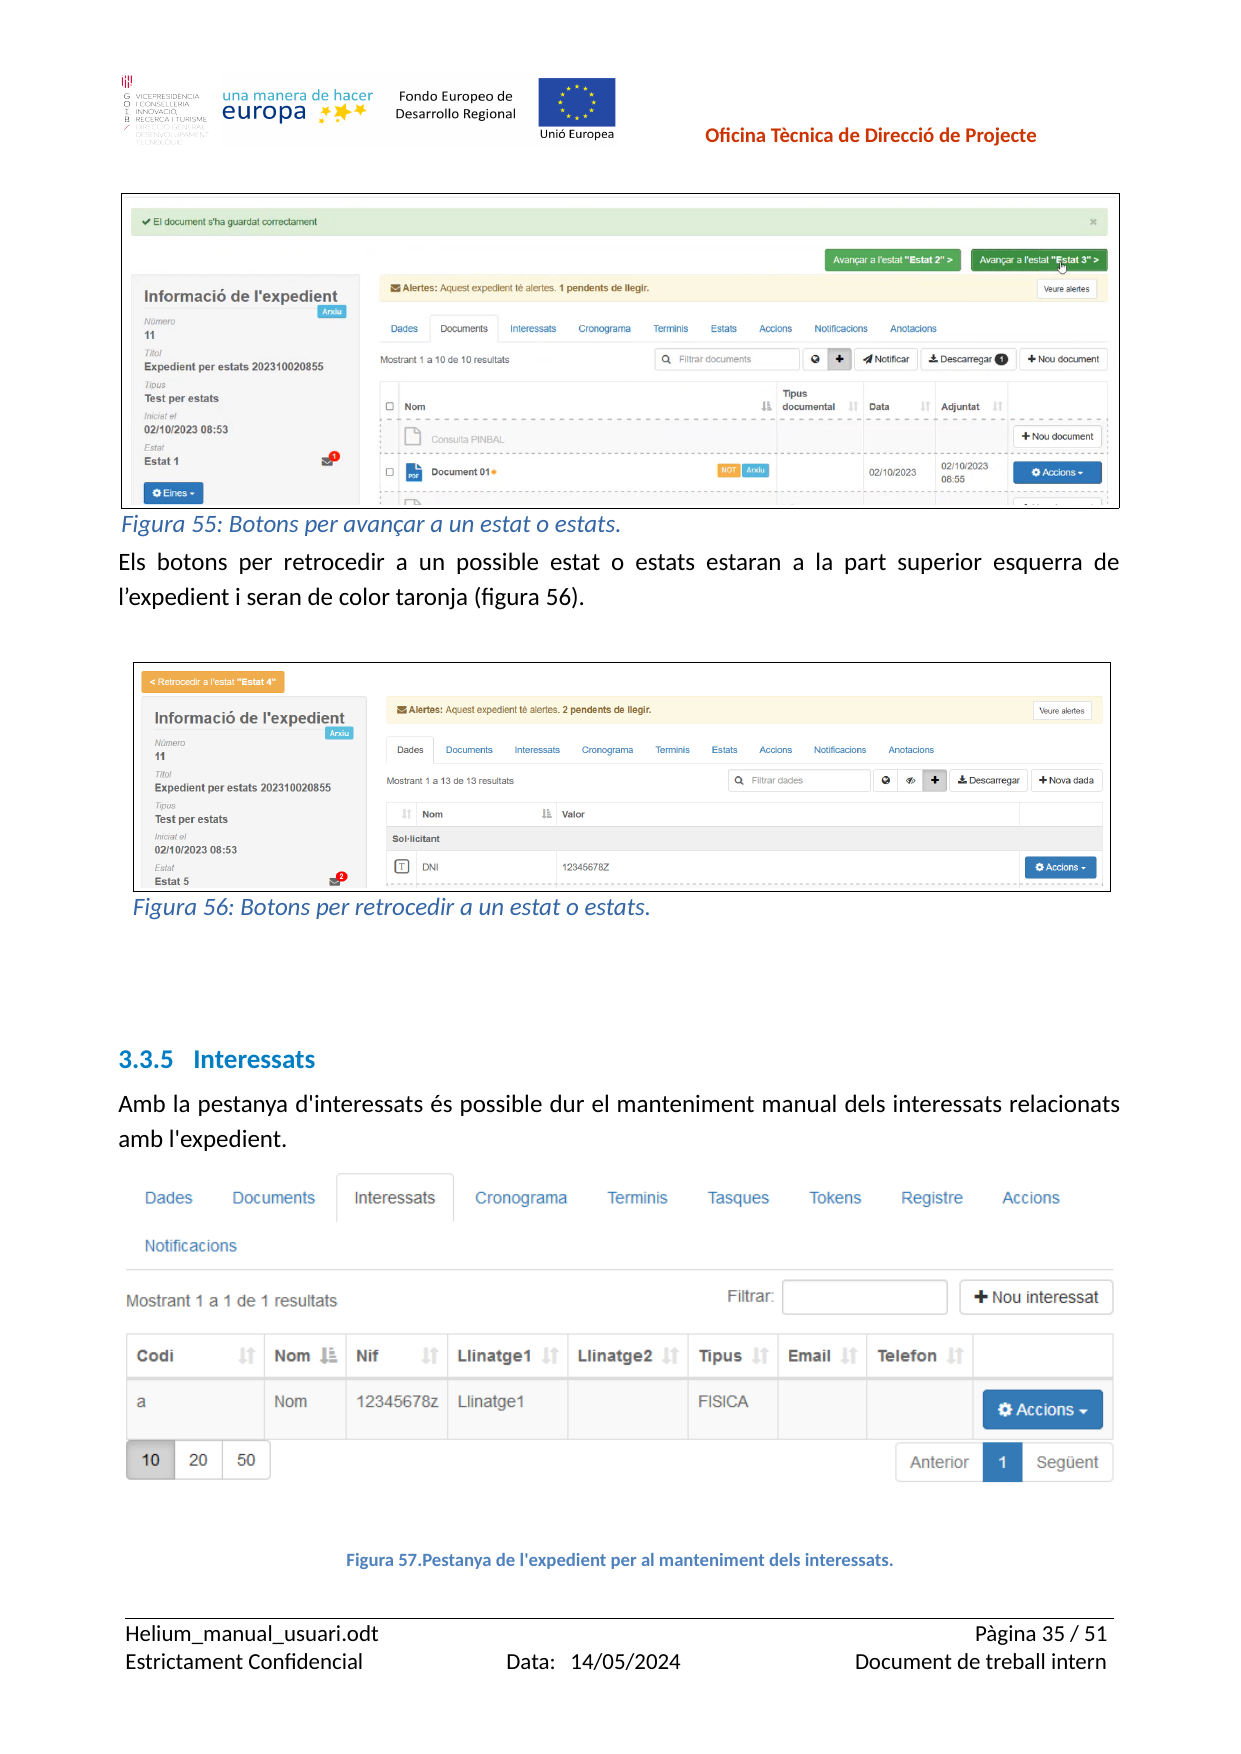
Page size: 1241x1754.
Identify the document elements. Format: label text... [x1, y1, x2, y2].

text Figura 56: Botons per retrocedir a un estat o estats. [133, 892, 1111, 922]
picture [118, 73, 213, 147]
text Els botons per retrocedir a un possible estat o estats estaran a la part superior esquerra de l’expedient i seran de color taronja (figura 56). [118, 178, 1122, 611]
text Figura 57.Pestanya de l'expedient per al manteniment dels interessats. [118, 1549, 1122, 1572]
picture [135, 665, 1108, 888]
text [122, 194, 1119, 508]
subtitle Interessats [118, 1043, 1122, 1076]
picture [219, 73, 621, 147]
picture [124, 196, 1117, 505]
text Figura 55: Botons per avançar a un estat o estats. [121, 509, 1119, 538]
text [134, 663, 1110, 891]
text Amb la pestanya d'interessats és possible dur el manteniment manual dels interessats relacionats amb l'expedient. [118, 1088, 1122, 1154]
picture [118, 1172, 1123, 1495]
